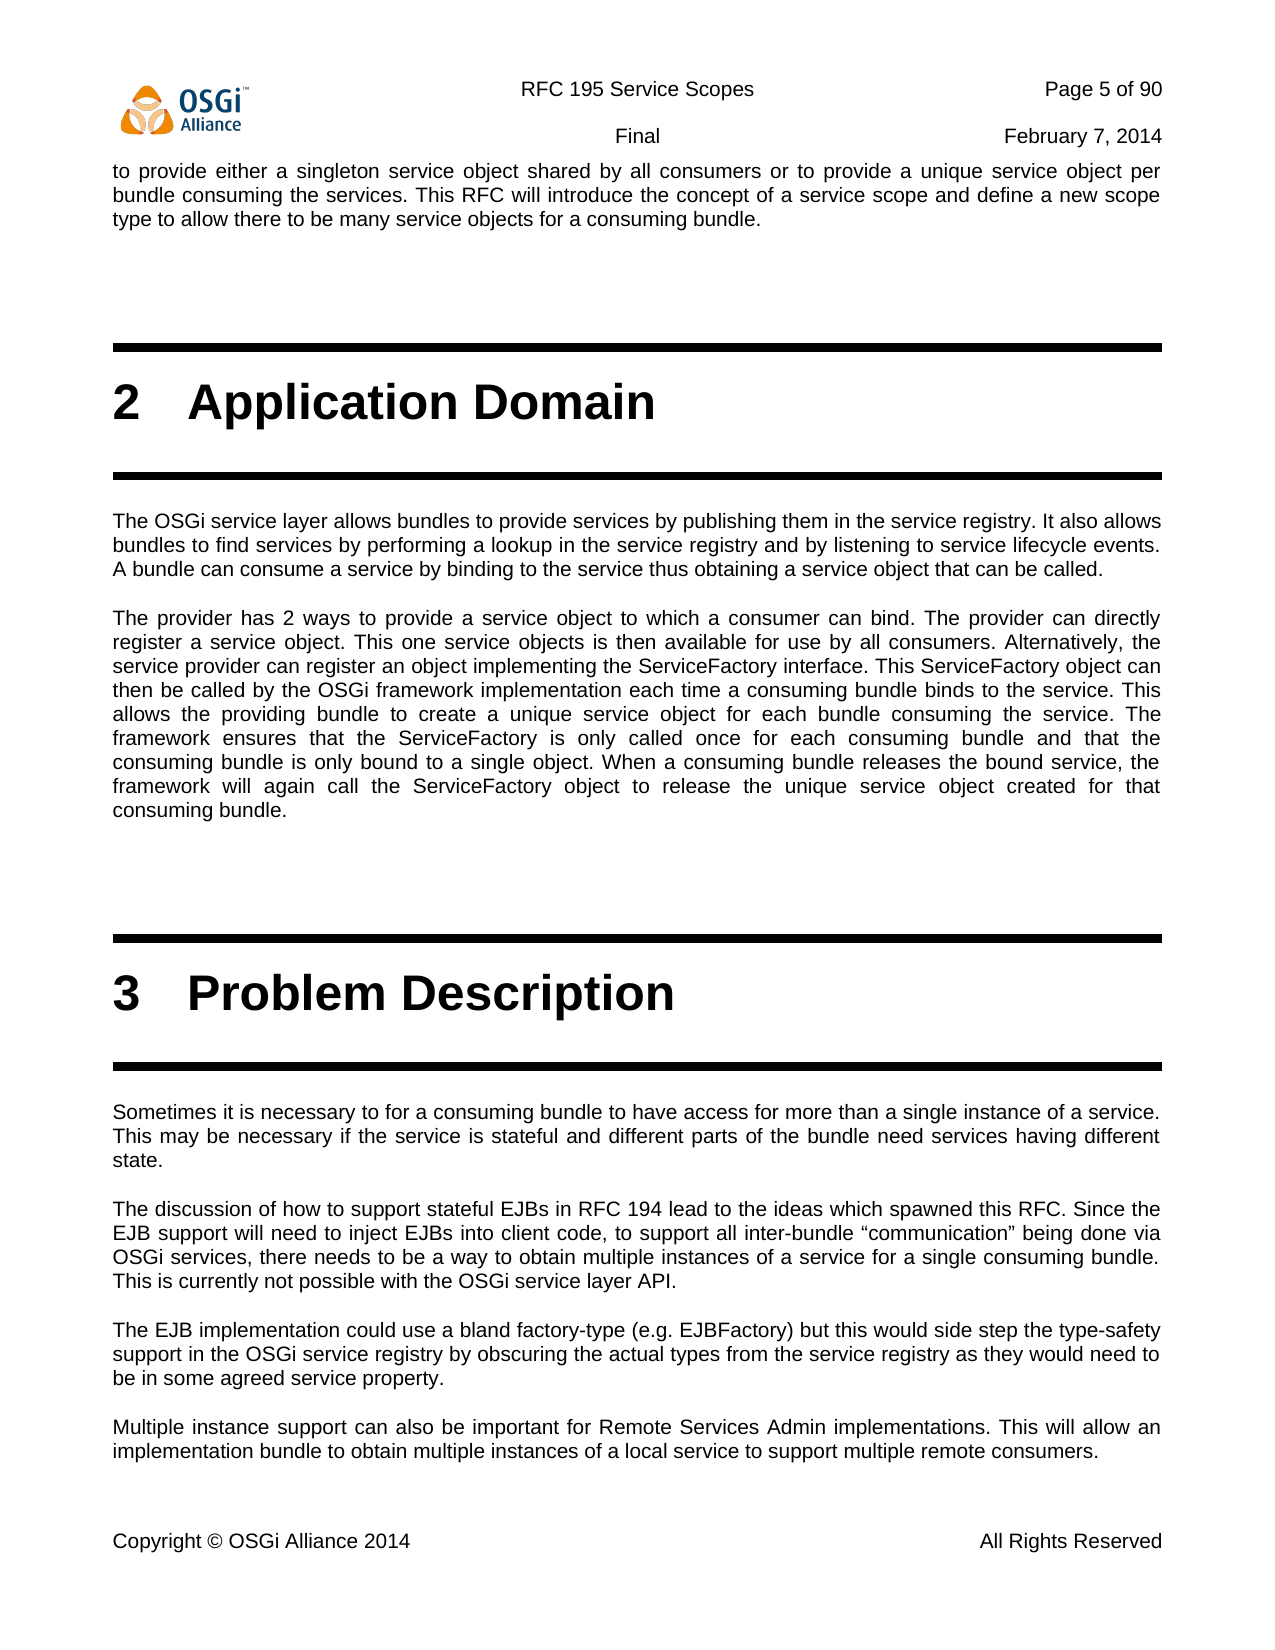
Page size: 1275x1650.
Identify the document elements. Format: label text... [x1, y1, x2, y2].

text Multiple instance support can also be important for Remote Services Admin implementations. This will allow an implementation bundle to obtain multiple instances of a local service to support multiple remote consumers. [112, 1414, 1162, 1462]
subtitle Problem Description [112, 935, 1162, 1071]
text The EJB implementation could use a bland factory-type (e.g. EJBFactory) but this would side step the type-safety support in the OSGi service registry by obscuring the actual types from the service registry as they would need to be in some agreed service property. [112, 1318, 1162, 1389]
text The discussion of how to support stateful EJBs in RFC 194 lead to the ideas which spawned this RFC. Since the EJB support will need to inject EJBs into client code, to support all inter-bundle “communication” being done via OSGi services, there needs to be a way to obtain multiple instances of a service for a single consuming bundle. This is currently not possible with the OSGi service layer API. [112, 1197, 1162, 1293]
text Sometimes it is necessary to for a consuming bundle to have access for more than a single instance of a service. This may be necessary if the service is stateful and different parts of the bundle need services having different state. [112, 1100, 1162, 1172]
text The provider has 2 ways to provide a service object to which a consumer can bind. The provider can directly register a service object. This one service objects is then available for use by all consumers. Alternatively, the service provider can register an object implementing the ServiceFactory interface. This ServiceFactory object can then be called by the OSGi framework implementation each time a consuming bundle binds to the service. This allows the providing bundle to create a unique service object for each bundle consuming the service. The framework ensures that the ServiceFactory is only called once for each consuming bundle and that the consuming bundle is only bound to a single object. When a consuming bundle releases the bound service, the framework will again call the ServiceFactory object to release the unique service object created for that consuming bundle. [112, 606, 1162, 822]
text to provide either a singleton service object shared by all consumers or to provide a unique service object per bundle consuming the services. This RFC will introduce the concept of a service scope and define a new scope type to allow there to be many service objects for a consuming bundle. [112, 159, 1162, 231]
picture [113, 78, 257, 142]
text The OSGi service layer allows bundles to provide services by publishing them in the service registry. It also allows bundles to find services by performing a lookup in the service registry and by listening to service lifecycle events. A bundle can consume a service by binding to the service thus obtaining a service object that can be called. [112, 509, 1162, 581]
subtitle Application Domain [112, 344, 1162, 480]
